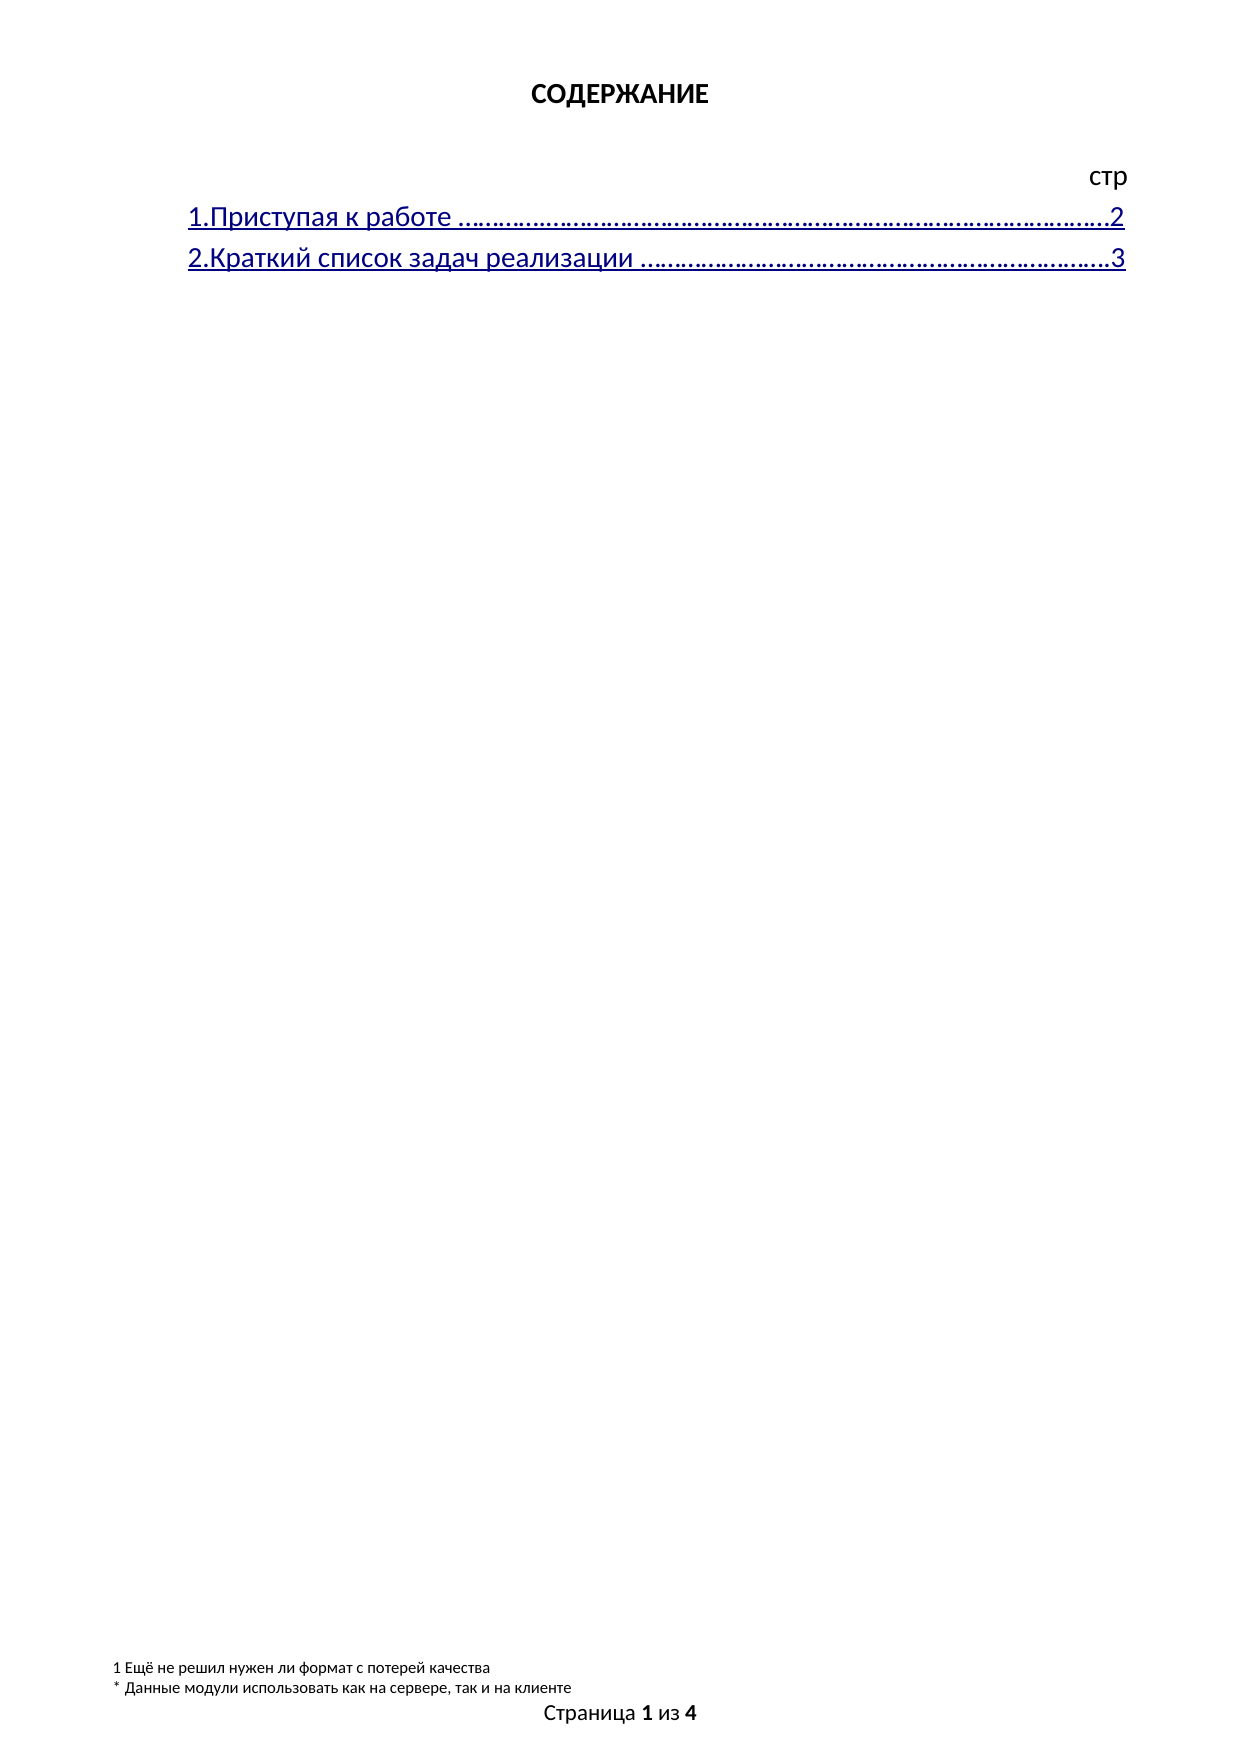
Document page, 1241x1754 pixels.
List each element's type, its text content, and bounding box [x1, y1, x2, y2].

text 2.Краткий список задач реализации …………………………………………………………….3 [187, 239, 1128, 274]
text 1.Приступая к работе ………….…………………………………………………………………………2 [187, 198, 1128, 233]
text стр [112, 157, 1128, 192]
text СОДЕРЖАНИЕ [112, 75, 1128, 111]
